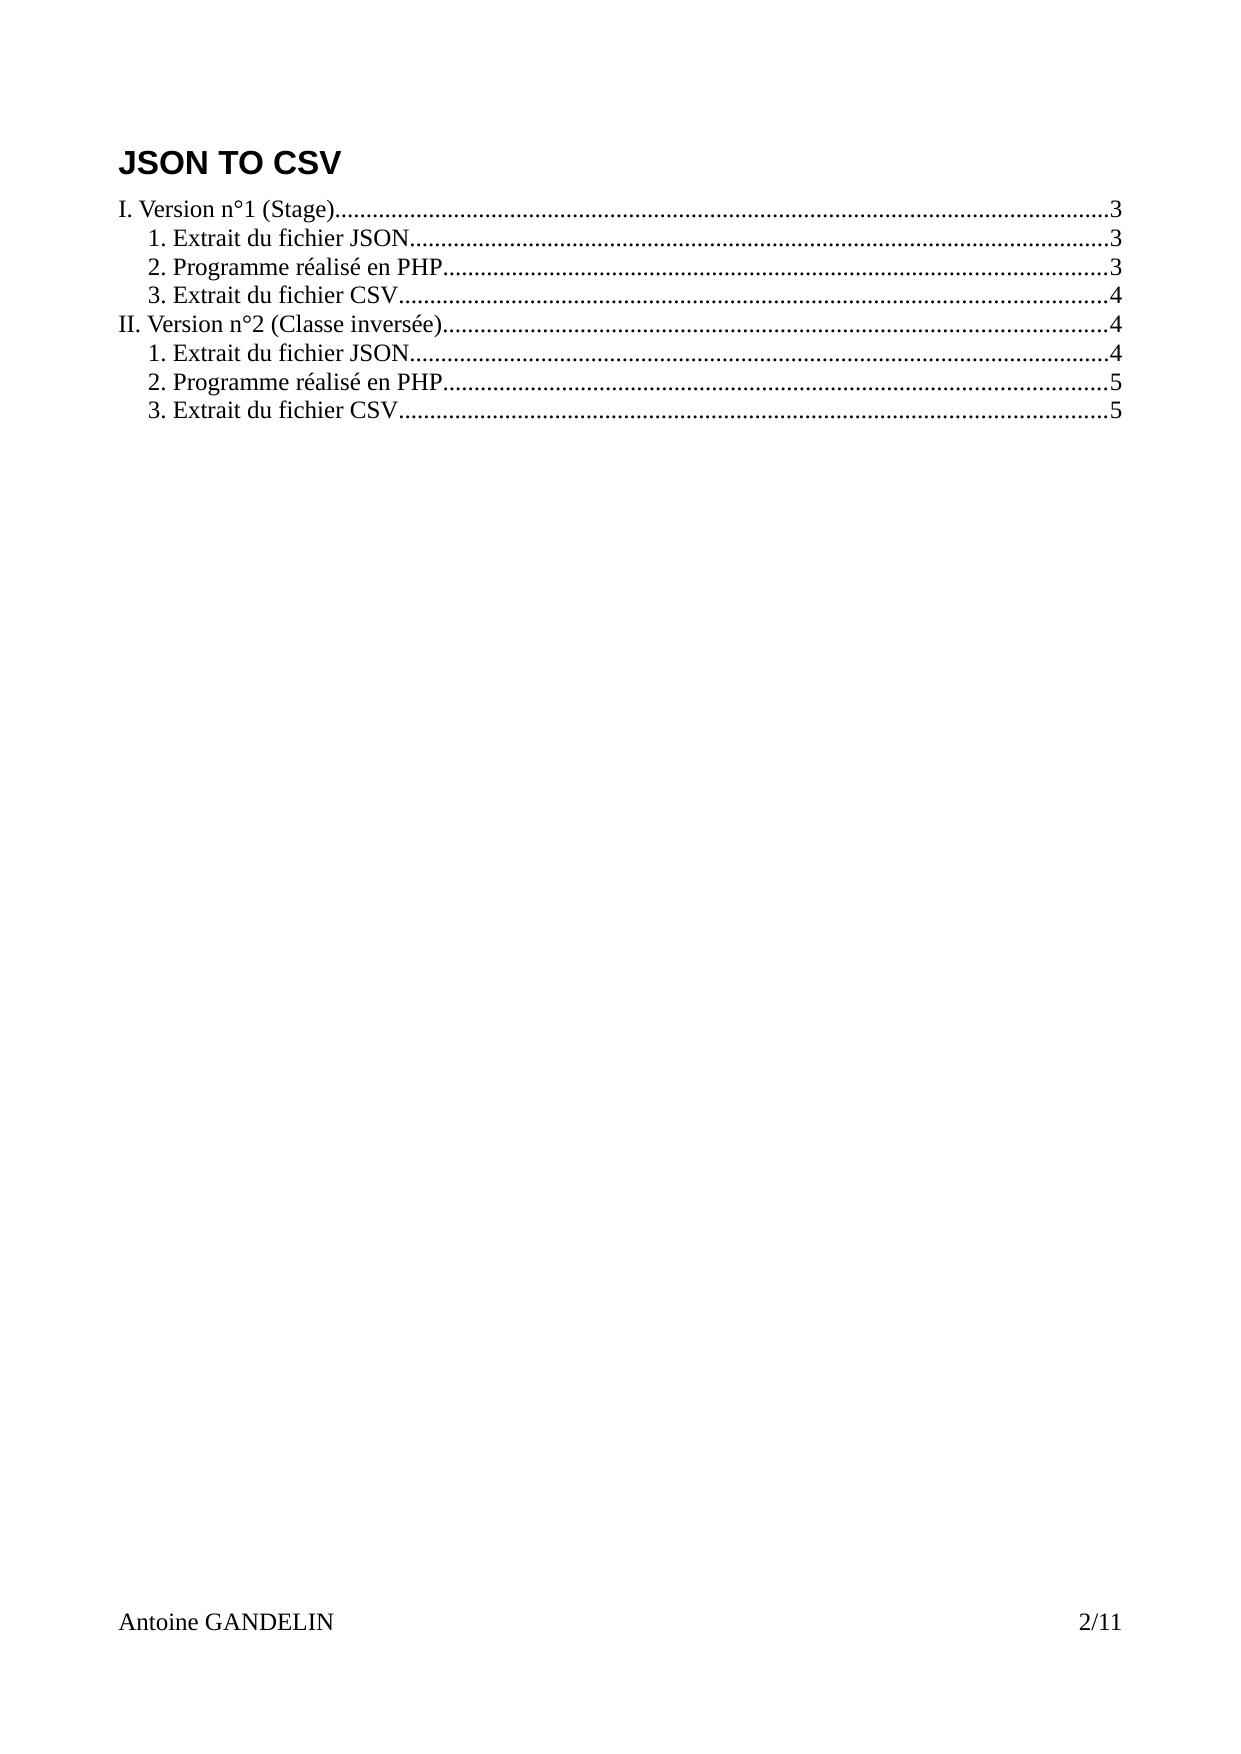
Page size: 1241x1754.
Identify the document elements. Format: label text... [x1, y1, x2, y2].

text 2. Programme réalisé en PHP 5 [148, 367, 1122, 395]
text 3. Extrait du fichier CSV 4 [148, 280, 1122, 309]
subtitle JSON TO CSV [118, 143, 1122, 182]
text 2. Programme réalisé en PHP 3 [148, 252, 1122, 280]
text 3. Extrait du fichier CSV 5 [148, 395, 1122, 424]
text 1. Extrait du fichier JSON 3 [148, 223, 1122, 252]
text 1. Extrait du fichier JSON 4 [148, 338, 1122, 367]
text I. Version n°1 (Stage) 3 [118, 194, 1122, 223]
text II. Version n°2 (Classe inversée) 4 [118, 309, 1122, 338]
